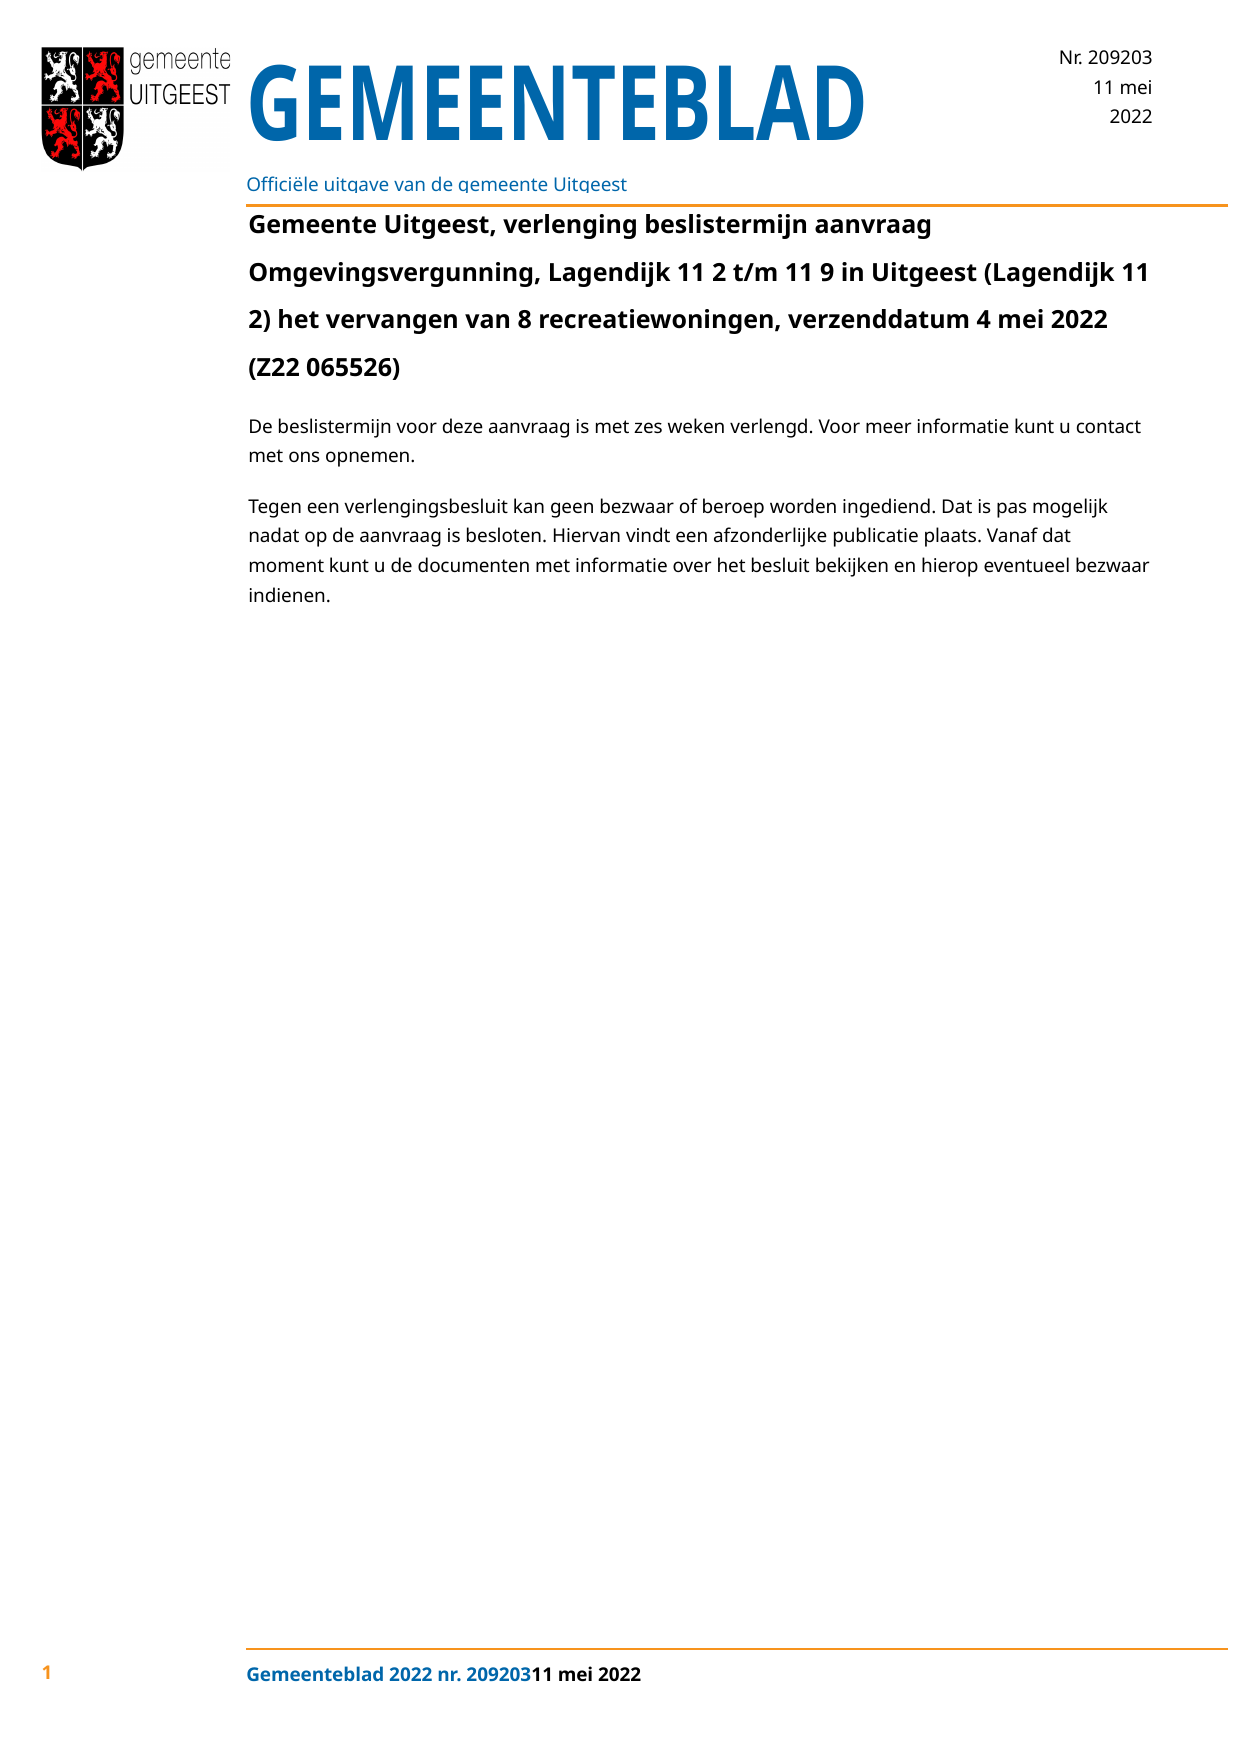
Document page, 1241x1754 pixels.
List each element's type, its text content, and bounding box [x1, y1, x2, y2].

picture [41, 47, 231, 172]
text Tegen een verlengingsbesluit kan geen bezwaar of beroep worden ingediend. Dat is pas mogelijk nadat op de aanvraag is besloten. Hiervan vindt een afzonderlijke publicatie plaats. Vanaf dat moment kunt u de documenten met informatie over het besluit bekijken en hierop eventueel bezwaar indienen. [248, 493, 1152, 608]
text De beslistermijn voor deze aanvraag is met zes weken verlengd. Voor meer informatie kunt u contact met ons opnemen. [248, 413, 1152, 468]
text Gemeente Uitgeest, verlenging beslistermijn aanvraag Omgevingsvergunning, Lagendijk 11 2 t/m 11 9 in Uitgeest (Lagendijk 11 2) het vervangen van 8 recreatiewoningen, verzenddatum 4 mei 2022 (Z22 065526) [248, 207, 1152, 384]
